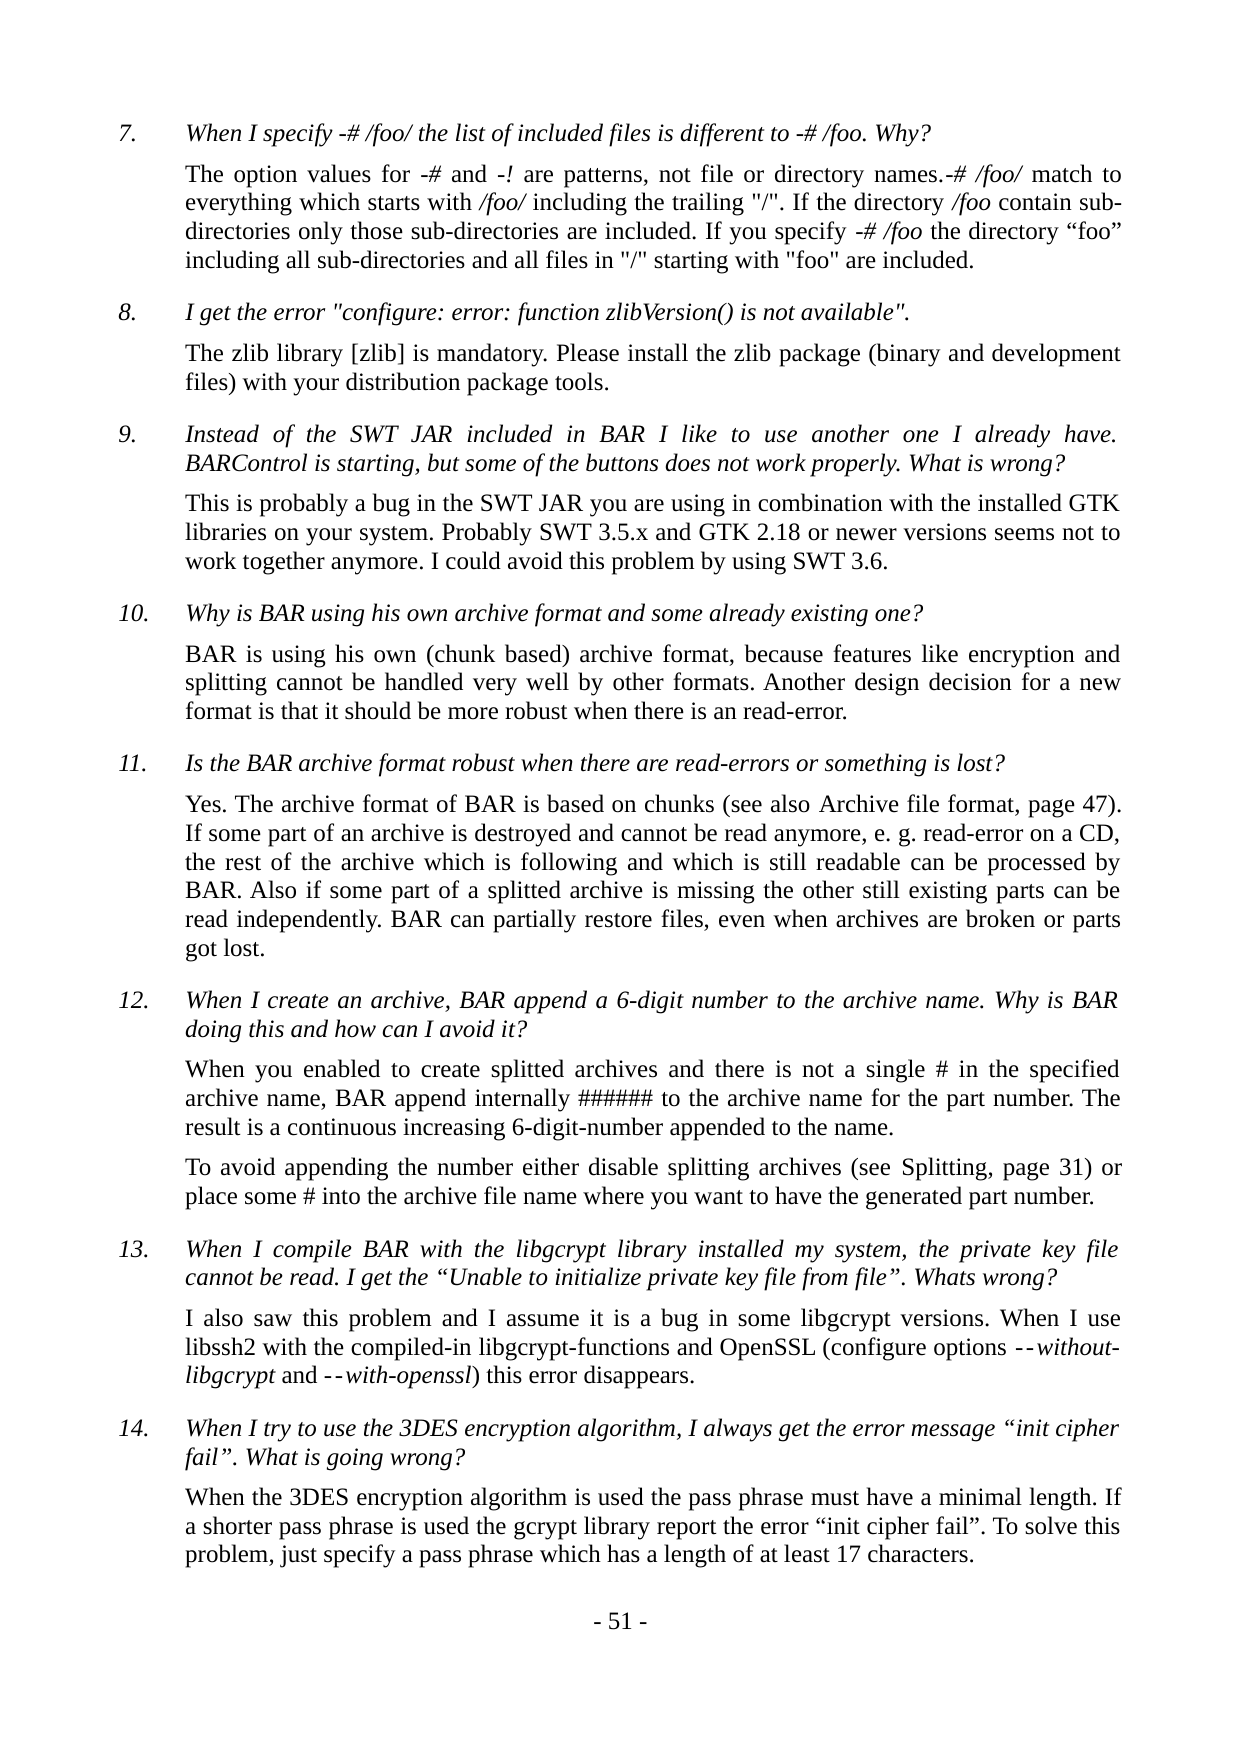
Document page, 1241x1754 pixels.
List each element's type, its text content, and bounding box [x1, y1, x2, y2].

text BAR is using his own (chunk based) archive format, because features like encryption and splitting cannot be handled very well by other formats. Another design decision for a new format is that it should be more robust when there is an read-error. [185, 639, 1122, 725]
text This is probably a bug in the SWT JAR you are using in combination with the installed GTK libraries on your system. Probably SWT 3.5.x and GTK 2.18 or newer versions seems not to work together anymore. I could avoid this problem by using SWT 3.6. [185, 488, 1122, 574]
list When I compile BAR with the libgcrypt library installed my system, the private key file cannot be read. I get the “Unable to initialize private key file from file”. Whats wrong? [118, 1234, 1122, 1291]
text The option values for -# and -! are patterns, not file or directory names.-# /foo/ match to everything which starts with /foo/ including the trailing "/". If the directory /foo contain sub-directories only those sub-directories are included. If you specify -# /foo the directory “foo” including all sub-directories and all files in "/" starting with "foo" are included. [185, 159, 1122, 274]
list Is the BAR archive format robust when there are read-errors or something is lost? [118, 748, 1122, 777]
text I also saw this problem and I assume it is a bug in some libgcrypt versions. When I use libssh2 with the compiled-in libgcrypt-functions and OpenSSL (configure options ‑‑without-libgcrypt and ‑‑with-openssl) this error disappears. [185, 1303, 1122, 1389]
list Instead of the SWT JAR included in BAR I like to use another one I already have. BARControl is starting, but some of the buttons does not work properly. What is wrong? [118, 419, 1122, 476]
list Why is BAR using his own archive format and some already existing one? [118, 598, 1122, 627]
text When the 3DES encryption algorithm is used the pass phrase must have a minimal length. If a shorter pass phrase is used the gcrypt library report the error “init cipher fail”. To solve this problem, just specify a pass phrase which has a length of at least 17 characters. [185, 1482, 1122, 1568]
list When I try to use the 3DES encryption algorithm, I always get the error message “init cipher fail”. What is going wrong? [118, 1413, 1122, 1470]
text To avoid appending the number either disable splitting archives (see Splitting, page 32) or place some # into the archive file name where you want to have the generated part number. [185, 1152, 1122, 1210]
text Yes. The archive format of BAR is based on chunks (see also Archive file format, page 49). If some part of an archive is destroyed and cannot be read anymore, e. g. read-error on a CD, the rest of the archive which is following and which is still readable can be processed by BAR. Also if some part of a splitted archive is missing the other still existing parts can be read independently. BAR can partially restore files, even when archives are broken or parts got lost. [185, 789, 1122, 962]
list When I specify -# /foo/ the list of included files is different to -# /foo. Why? [118, 118, 1122, 147]
text The zlib library [zlib] is mandatory. Please install the zlib package (binary and development files) with your distribution package tools. [185, 338, 1122, 395]
list I get the error "configure: error: function zlibVersion() is not available". [118, 297, 1122, 326]
text When you enabled to create splitted archives and there is not a single # in the specified archive name, BAR append internally ###### to the archive name for the part number. The result is a continuous increasing 6-digit-number appended to the name. [185, 1054, 1122, 1141]
list When I create an archive, BAR append a 6-digit number to the archive name. Why is BAR doing this and how can I avoid it? [118, 985, 1122, 1043]
